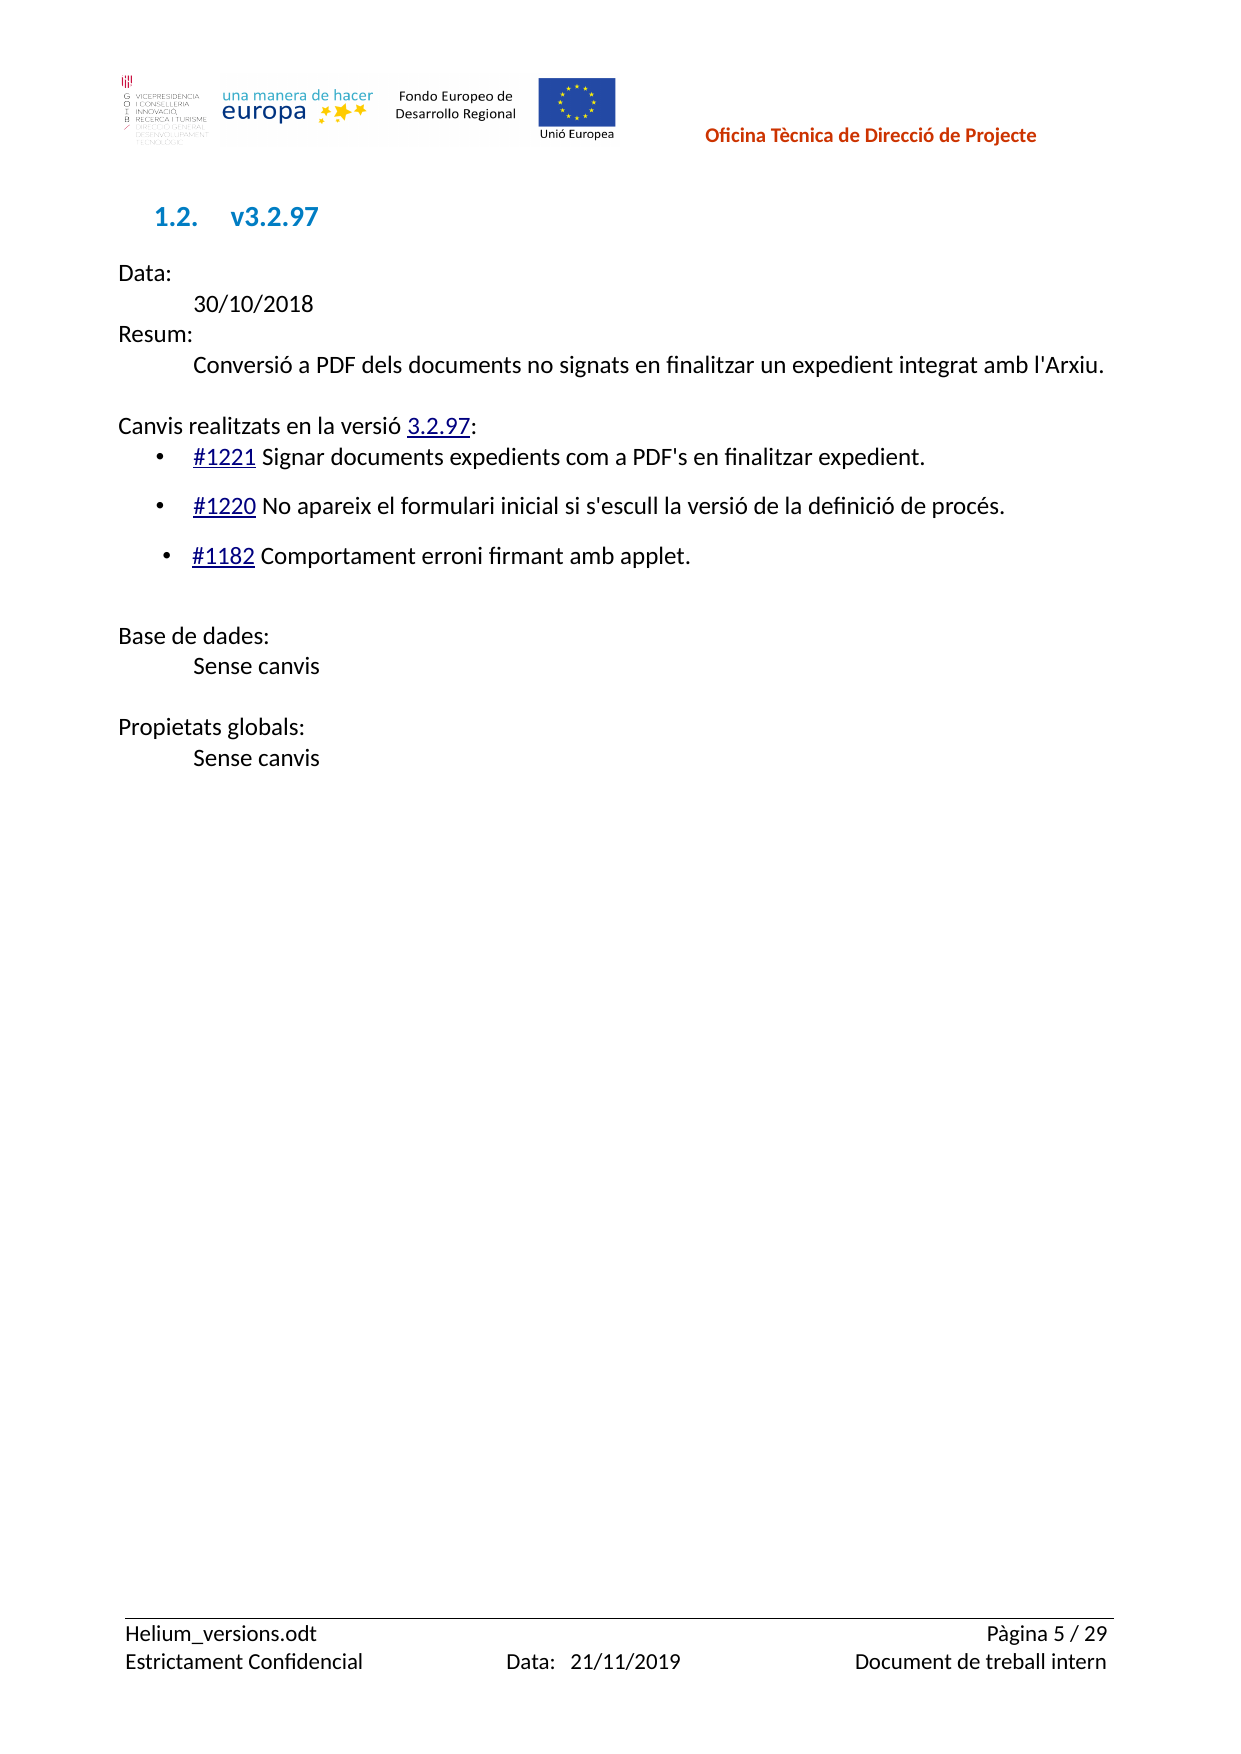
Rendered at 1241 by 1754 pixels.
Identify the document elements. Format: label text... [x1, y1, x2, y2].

text Base de dades: [118, 620, 1122, 651]
text 30/10/2018 [118, 288, 1122, 319]
picture [219, 73, 621, 147]
text Propietats globals: [118, 712, 1122, 742]
text Conversió a PDF dels documents no signats en finalitzar un expedient integrat amb l'Arxiu. [118, 349, 1122, 380]
text Sense canvis [118, 651, 1122, 681]
text Resum: [118, 319, 1122, 349]
list #1182 Comportament erroni firmant amb applet. [162, 540, 1122, 570]
picture [118, 73, 213, 147]
list #1221 Signar documents expedients com a PDF's en finalitzar expedient. [156, 441, 1122, 471]
text Canvis realitzats en la versió 3.2.97: [118, 410, 1122, 441]
subtitle v3.2.97 [153, 198, 1122, 234]
text Sense canvis [118, 742, 1122, 773]
list #1220 No apareix el formulari inicial si s'escull la versió de la definició de procés. [156, 490, 1122, 521]
text Data: [118, 258, 1122, 288]
